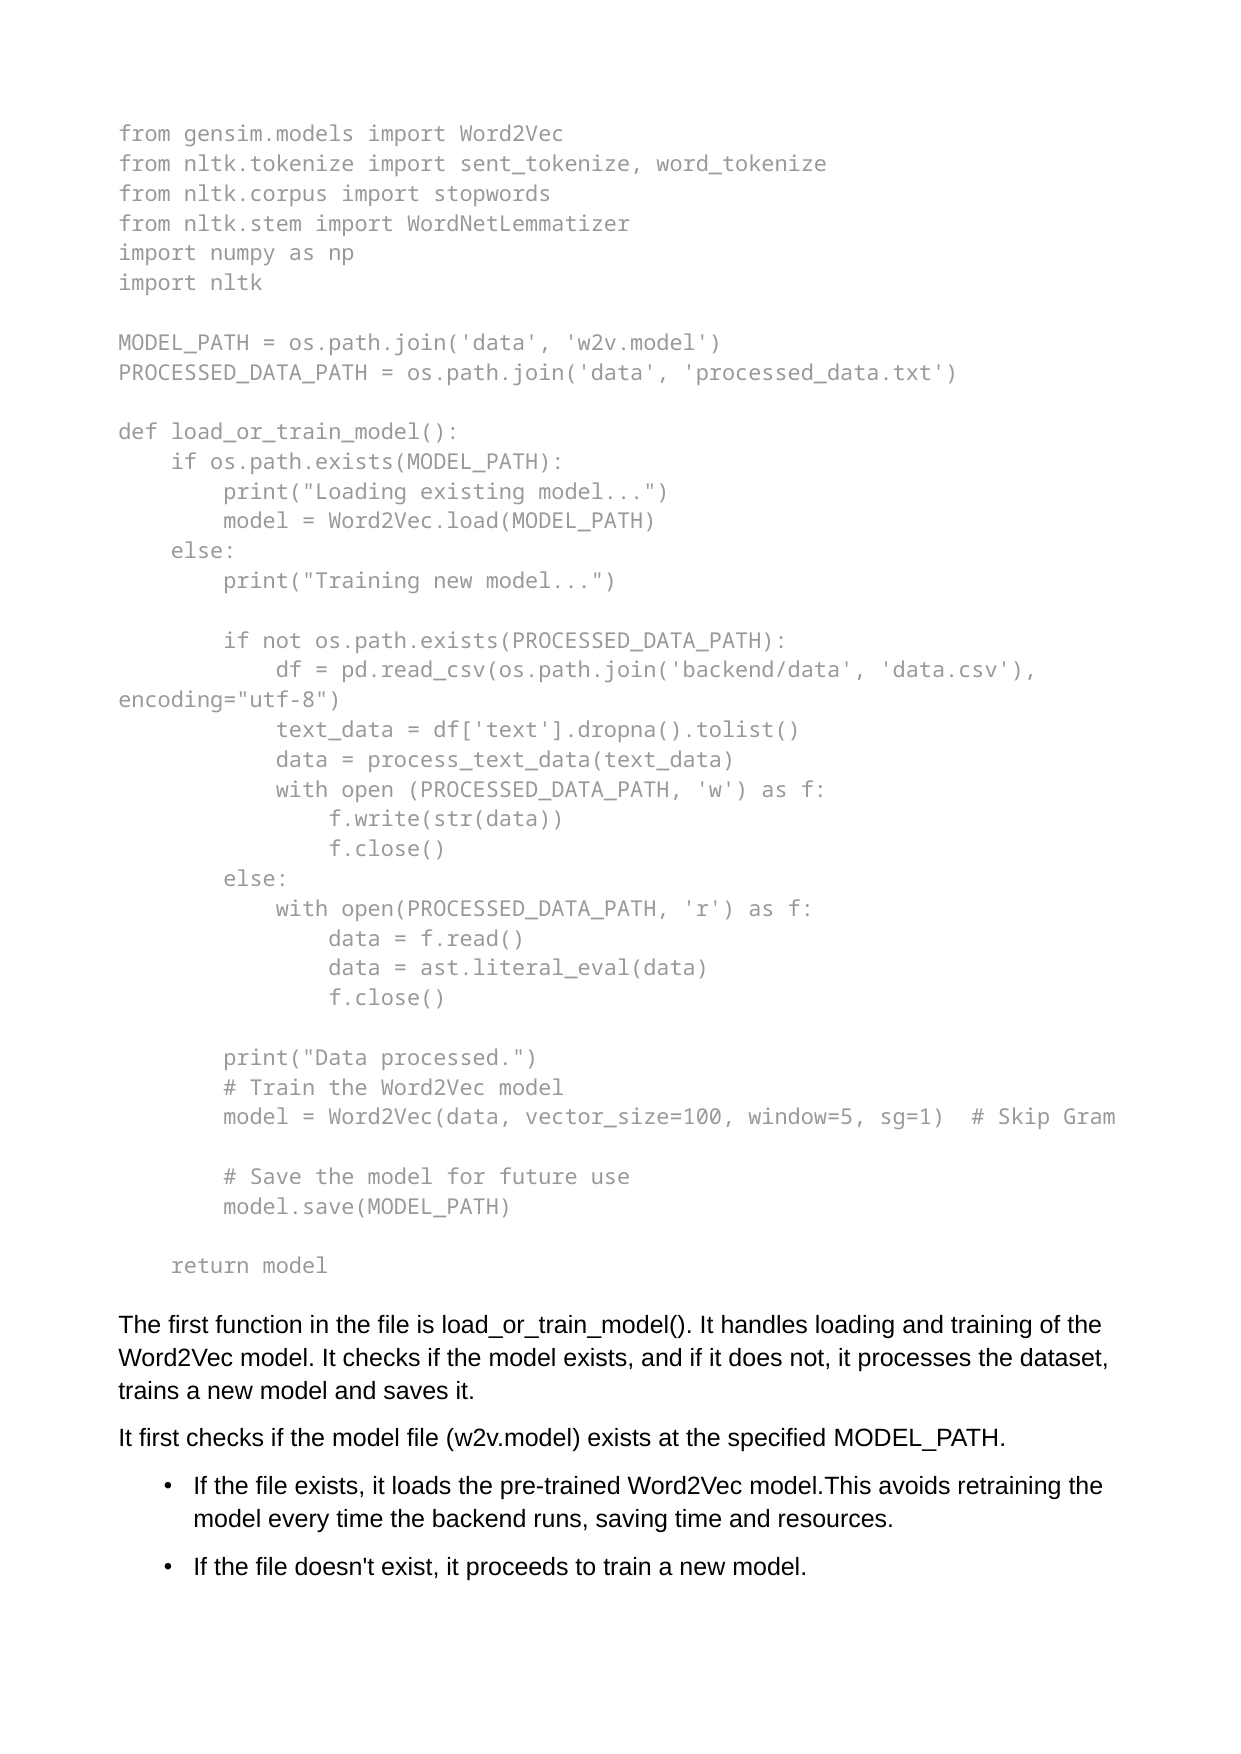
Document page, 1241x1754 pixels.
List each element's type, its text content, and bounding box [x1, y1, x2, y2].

text import numpy as np [118, 237, 1122, 267]
text MODEL_PATH = os.path.join('data', 'w2v.model') [118, 327, 1122, 356]
text else: [118, 863, 1122, 893]
text model = Word2Vec.load(MODEL_PATH) [118, 505, 1122, 535]
text # Save the model for future use [118, 1161, 1122, 1191]
text import nltk [118, 267, 1122, 297]
text df = pd.read_csv(os.path.join('backend/data', 'data.csv'), encoding="utf-8") [118, 654, 1122, 714]
text from gensim.models import Word2Vec [118, 118, 1122, 148]
text # Train the Word2Vec model [118, 1071, 1122, 1101]
text PROCESSED_DATA_PATH = os.path.join('data', 'processed_data.txt') [118, 356, 1122, 386]
text if os.path.exists(MODEL_PATH): [118, 446, 1122, 476]
text f.write(str(data)) [118, 803, 1122, 833]
text from nltk.stem import WordNetLemmatizer [118, 207, 1122, 237]
text from nltk.corpus import stopwords [118, 178, 1122, 207]
text text_data = df['text'].dropna().tolist() [118, 714, 1122, 744]
text model = Word2Vec(data, vector_size=100, window=5, sg=1) # Skip Gram [118, 1101, 1122, 1131]
text data = process_text_data(text_data) [118, 744, 1122, 773]
text f.close() [118, 833, 1122, 863]
text if not os.path.exists(PROCESSED_DATA_PATH): [118, 624, 1122, 654]
text print("Training new model...") [118, 565, 1122, 595]
text def load_or_train_model(): [118, 416, 1122, 446]
text It first checks if the model file (w2v.model) exists at the specified MODEL_PATH. [118, 1423, 1122, 1452]
text print("Data processed.") [118, 1042, 1122, 1071]
text return model [118, 1250, 1122, 1280]
text with open (PROCESSED_DATA_PATH, 'w') as f: [118, 773, 1122, 803]
text The first function in the file is load_or_train_model(). It handles loading and training of the Word2Vec model. It checks if the model exists, and if it does not, it processes the dataset, trains a new model and saves it. [118, 1310, 1122, 1404]
text else: [118, 535, 1122, 565]
text data = f.read() [118, 922, 1122, 952]
list If the file doesn't exist, it proceeds to train a new model. [164, 1552, 1122, 1581]
text data = ast.literal_eval(data) [118, 952, 1122, 982]
text print("Loading existing model...") [118, 476, 1122, 505]
text from nltk.tokenize import sent_tokenize, word_tokenize [118, 148, 1122, 178]
list If the file exists, it loads the pre-trained Word2Vec model.This avoids retraining the model every time the backend runs, saving time and resources. [164, 1471, 1122, 1533]
text model.save(MODEL_PATH) [118, 1191, 1122, 1220]
text with open(PROCESSED_DATA_PATH, 'r') as f: [118, 893, 1122, 922]
text f.close() [118, 982, 1122, 1012]
